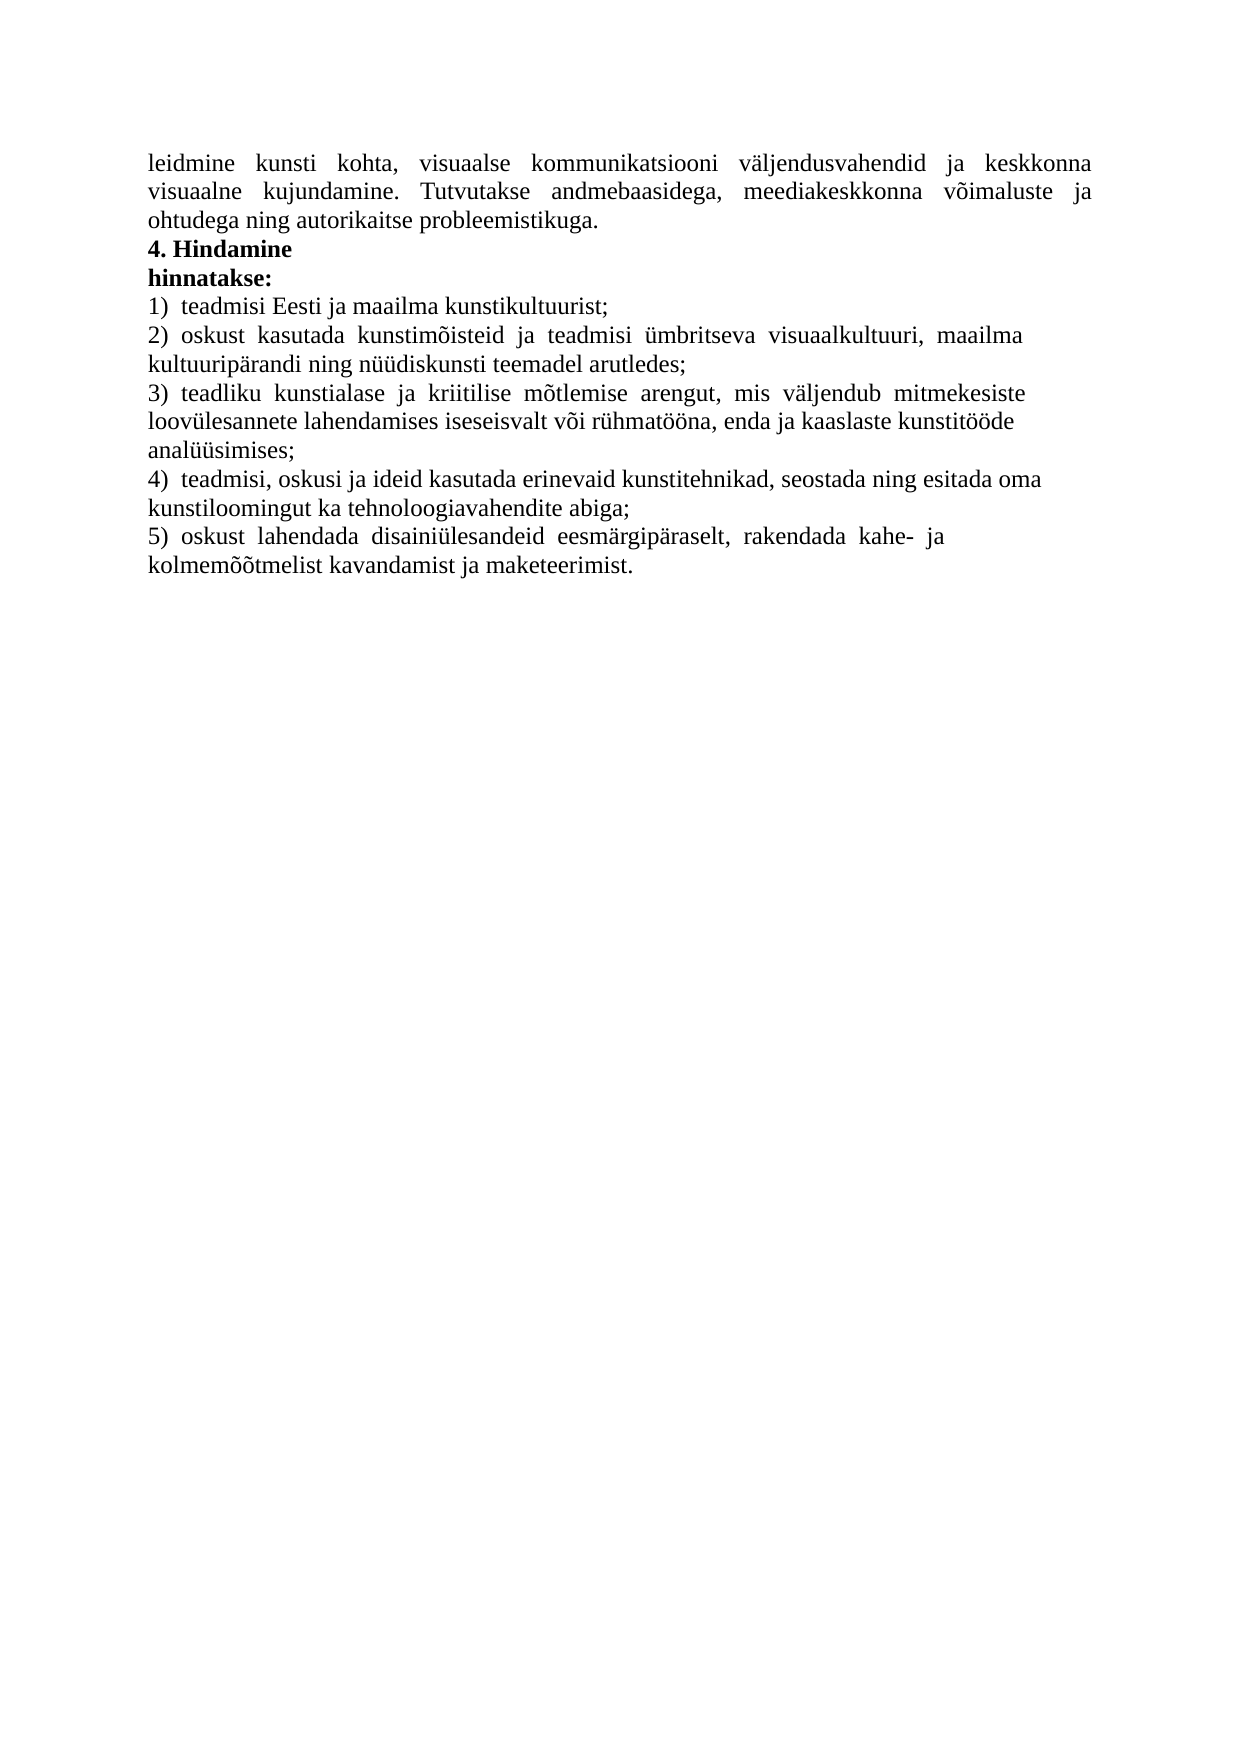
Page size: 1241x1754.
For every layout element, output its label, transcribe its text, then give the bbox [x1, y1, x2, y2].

text kultuuripärandi ning nüüdiskunsti teemadel arutledes; [148, 349, 1093, 378]
text 4) teadmisi, oskusi ja ideid kasutada erinevaid kunstitehnikad, seostada ning esitada oma [148, 464, 1093, 493]
text hinnatakse: [148, 263, 1093, 291]
text 2) oskust kasutada kunstimõisteid ja teadmisi ümbritseva visuaalkultuuri, maailma [148, 320, 1093, 349]
text analüüsimises; [148, 435, 1093, 464]
text 4. Hindamine [148, 234, 1093, 263]
text 3) teadliku kunstialase ja kriitilise mõtlemise arengut, mis väljendub mitmekesiste [148, 378, 1093, 406]
text leidmine kunsti kohta, visuaalse kommunikatsiooni väljendusvahendid ja keskkonna visuaalne kujundamine. Tutvutakse andmebaasidega, meediakeskkonna võimaluste ja ohtudega ning autorikaitse probleemistikuga. [148, 148, 1093, 234]
text kunstiloomingut ka tehnoloogiavahendite abiga; [148, 493, 1093, 521]
text 1) teadmisi Eesti ja maailma kunstikultuurist; [148, 291, 1093, 320]
text 5) oskust lahendada disainiülesandeid eesmärgipäraselt, rakendada kahe- ja [148, 521, 1093, 550]
text kolmemõõtmelist kavandamist ja maketeerimist. [148, 550, 1093, 579]
text loovülesannete lahendamises iseseisvalt või rühmatööna, enda ja kaaslaste kunstitööde [148, 406, 1093, 435]
